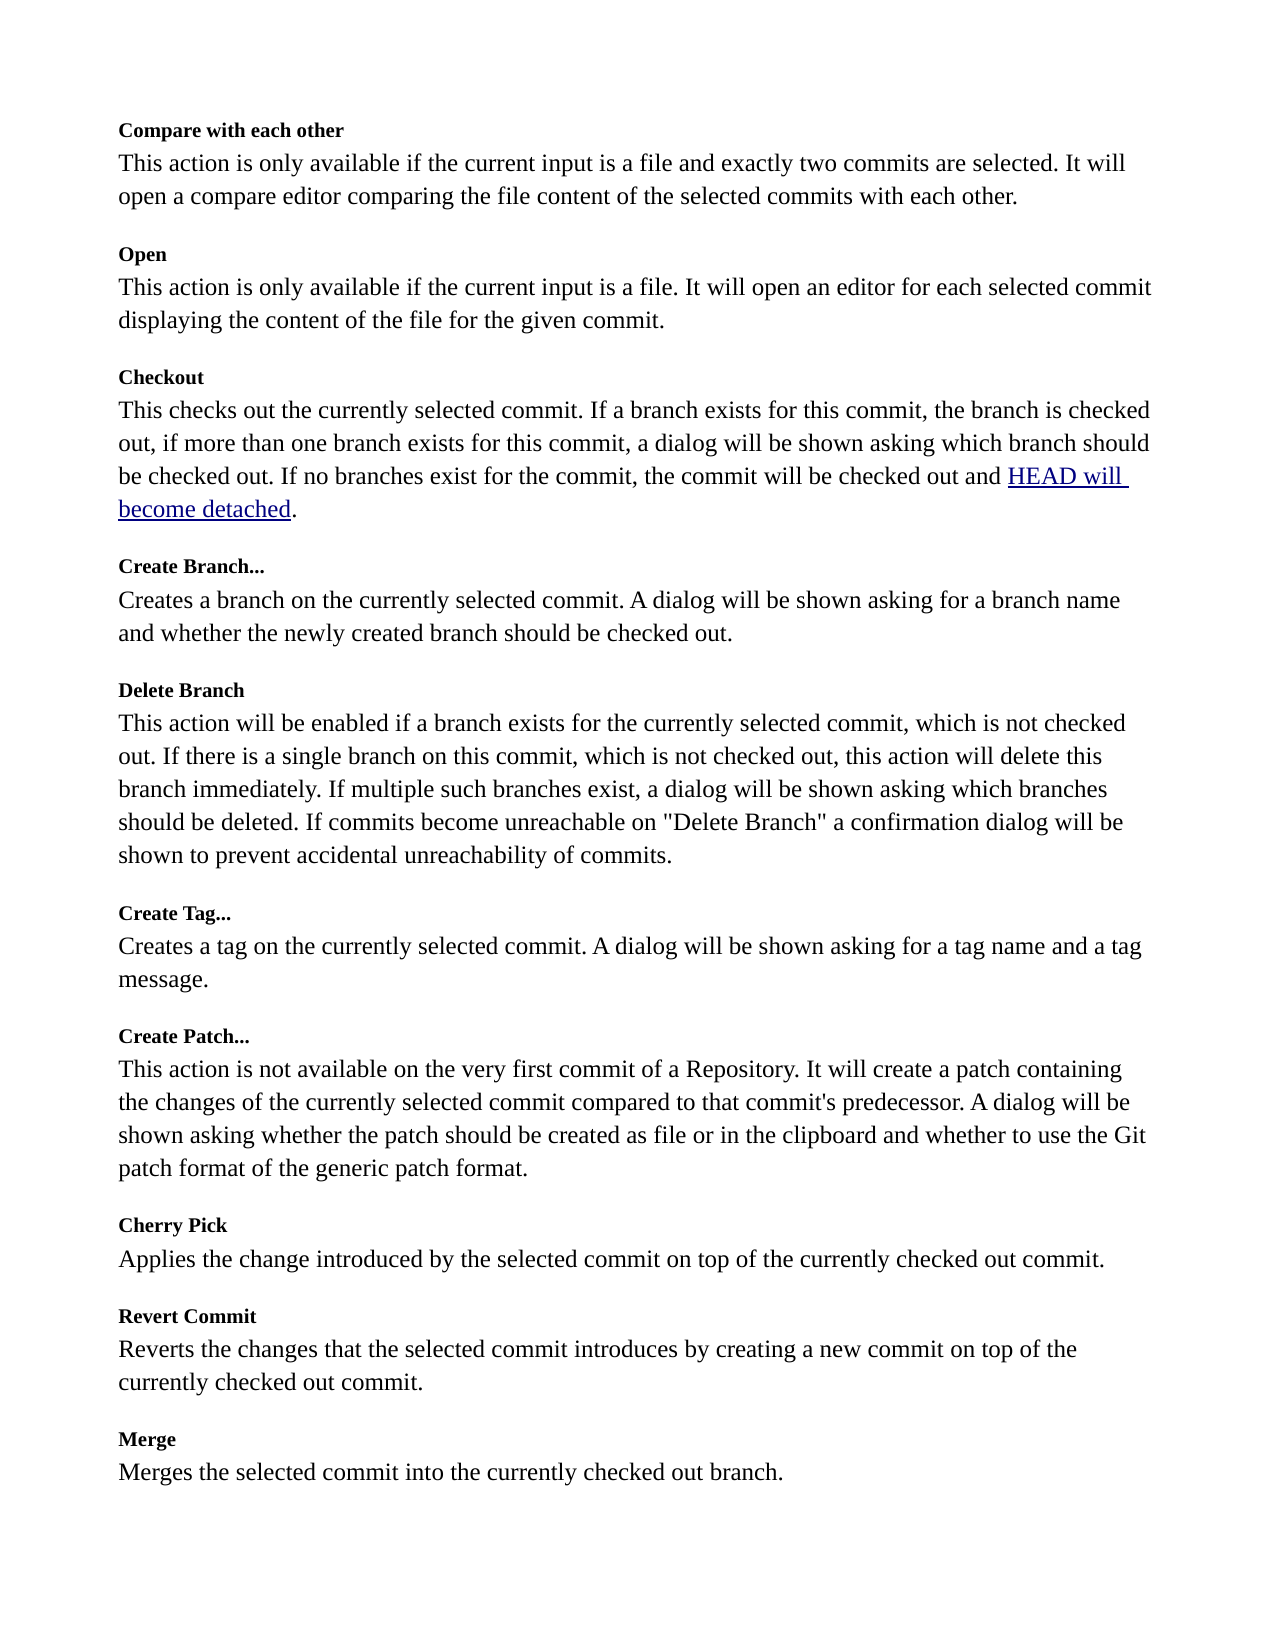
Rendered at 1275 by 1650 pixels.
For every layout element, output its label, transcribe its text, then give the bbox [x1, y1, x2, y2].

subtitle Delete Branch [118, 678, 1157, 702]
subtitle Compare with each other [118, 118, 1157, 142]
text Reverts the changes that the selected commit introduces by creating a new commit on top of the currently checked out commit. [118, 1334, 1157, 1396]
subtitle Create Branch... [118, 554, 1157, 578]
text This action is only available if the current input is a file. It will open an editor for each selected commit displaying the content of the file for the given commit. [118, 272, 1157, 334]
text This action is only available if the current input is a file and exactly two commits are selected. It will open a compare editor comparing the file content of the selected commits with each other. [118, 148, 1157, 210]
subtitle Checkout [118, 365, 1157, 389]
subtitle Open [118, 242, 1157, 266]
text This action is not available on the very first commit of a Repository. It will create a patch containing the changes of the currently selected commit compared to that commit's predecessor. A dialog will be shown asking whether the patch should be created as file or in the clipboard and whether to use the Git patch format of the generic patch format. [118, 1054, 1157, 1182]
text Creates a branch on the currently selected commit. A dialog will be shown asking for a branch name and whether the newly created branch should be checked out. [118, 585, 1157, 647]
text Creates a tag on the currently selected commit. A dialog will be shown asking for a tag name and a tag message. [118, 931, 1157, 992]
subtitle Create Patch... [118, 1024, 1157, 1048]
subtitle Cherry Pick [118, 1213, 1157, 1237]
subtitle Create Tag... [118, 900, 1157, 924]
text Merges the selected commit into the currently checked out branch. [118, 1457, 1157, 1486]
subtitle Merge [118, 1427, 1157, 1451]
text Applies the change introduced by the selected commit on top of the currently checked out commit. [118, 1244, 1157, 1272]
text This checks out the currently selected commit. If a branch exists for this commit, the branch is checked out, if more than one branch exists for this commit, a dialog will be shown asking which branch should be checked out. If no branches exist for the commit, the commit will be checked out and HEAD will become detached. [118, 395, 1157, 523]
text This action will be enabled if a branch exists for the currently selected commit, which is not checked out. If there is a single branch on this commit, which is not checked out, this action will delete this branch immediately. If multiple such branches exist, a dialog will be shown asking which branches should be deleted. If commits become unreachable on "Delete Branch" a confirmation dialog will be shown to prevent accidental unreachability of commits. [118, 708, 1157, 869]
subtitle Revert Commit [118, 1304, 1157, 1328]
